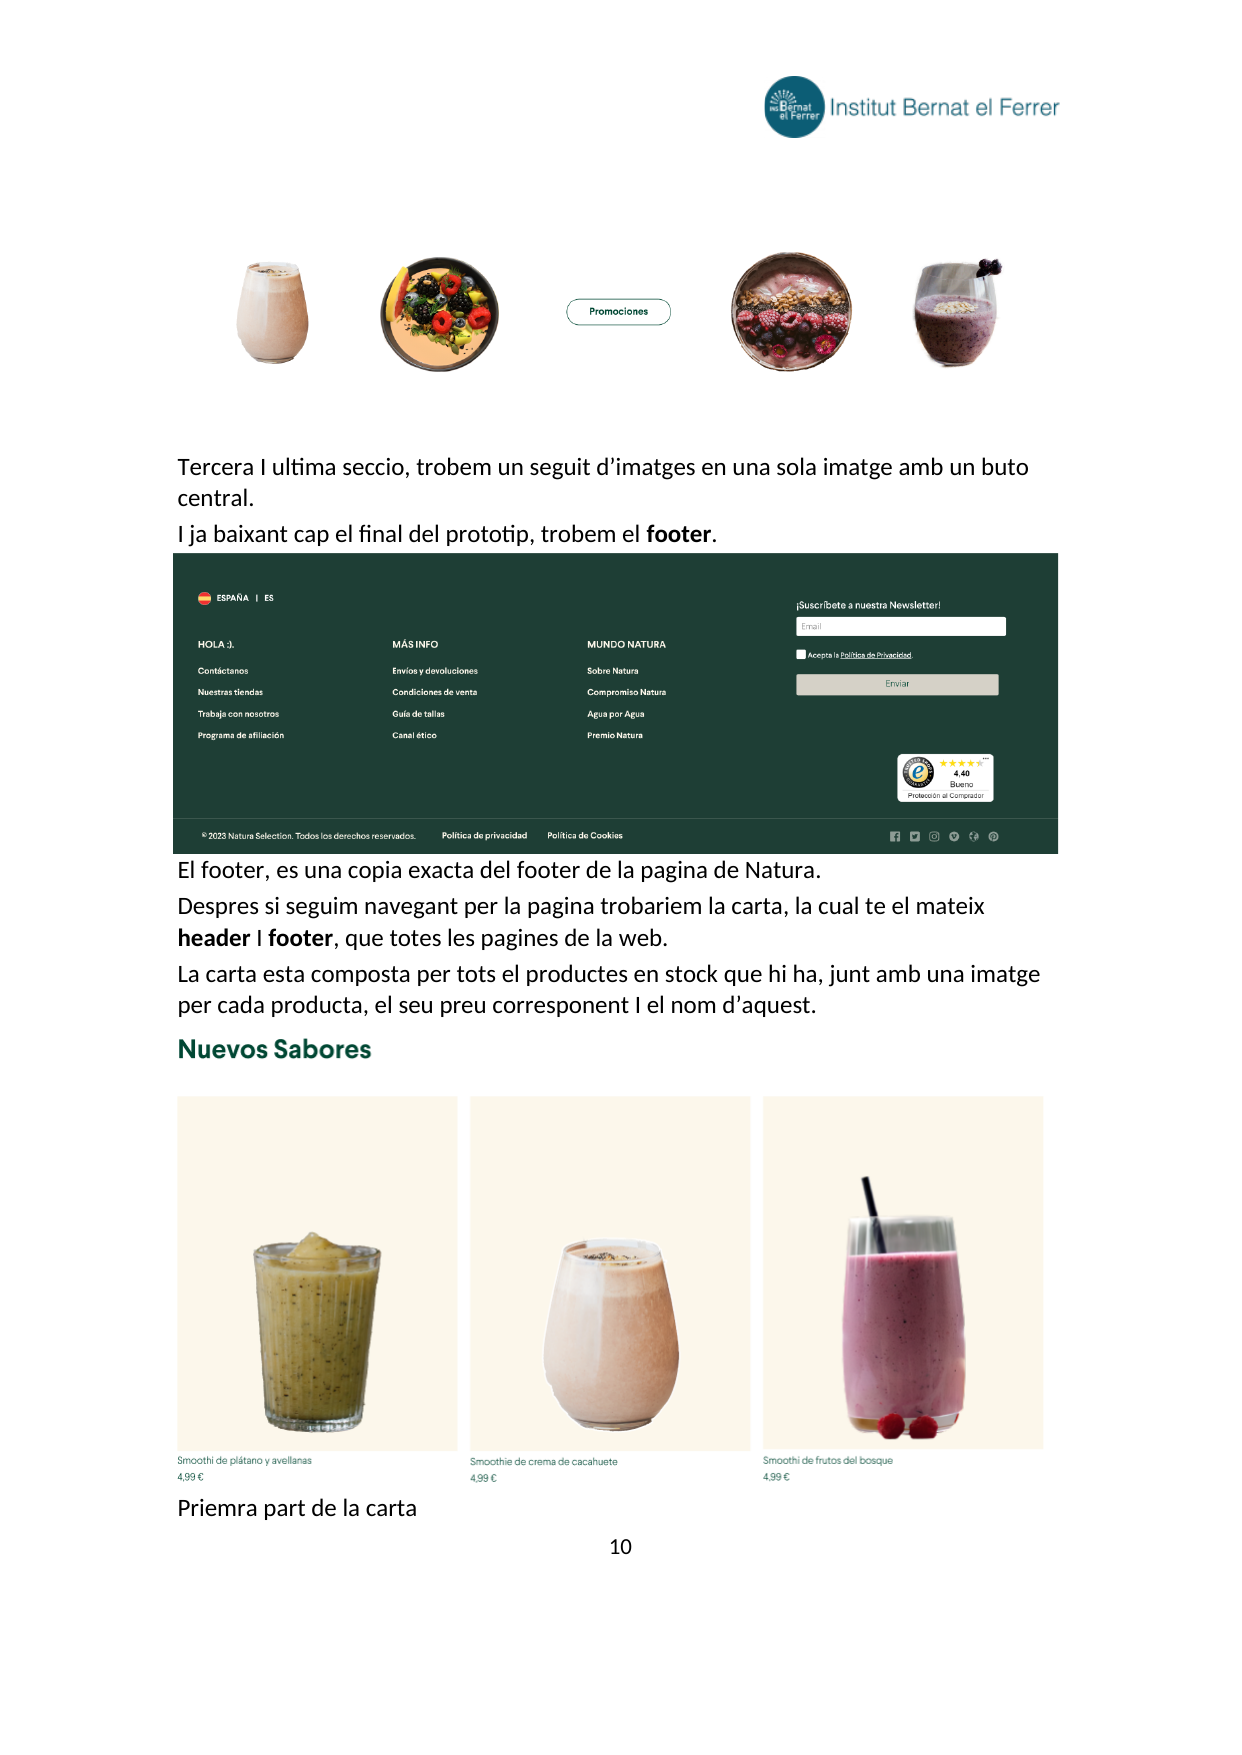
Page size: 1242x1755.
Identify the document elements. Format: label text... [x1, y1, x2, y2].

text I ja baixant cap el final del prototip, trobem el footer. [140, 518, 1062, 549]
text Priemra part de la carta [140, 1025, 1062, 1523]
picture [177, 155, 1063, 450]
text Despres si seguim navegant per la pagina trobariem la carta, la cual te el mateix header I footer, que totes les pagines de la web. [140, 890, 1062, 952]
text Tercera I ultima seccio, trobem un seguit d’imatges en una sola imatge amb un buto central. [140, 450, 1062, 513]
text El footer, es una copia exacta del footer de la pagina de Natura. [140, 854, 1062, 885]
picture [173, 553, 1059, 854]
text La carta esta composta per tots el productes en stock que hi ha, junt amb una imatge per cada producta, el seu preu corresponent I el nom d’aquest. [140, 958, 1062, 1019]
picture [176, 1034, 1062, 1492]
picture [764, 76, 1060, 138]
